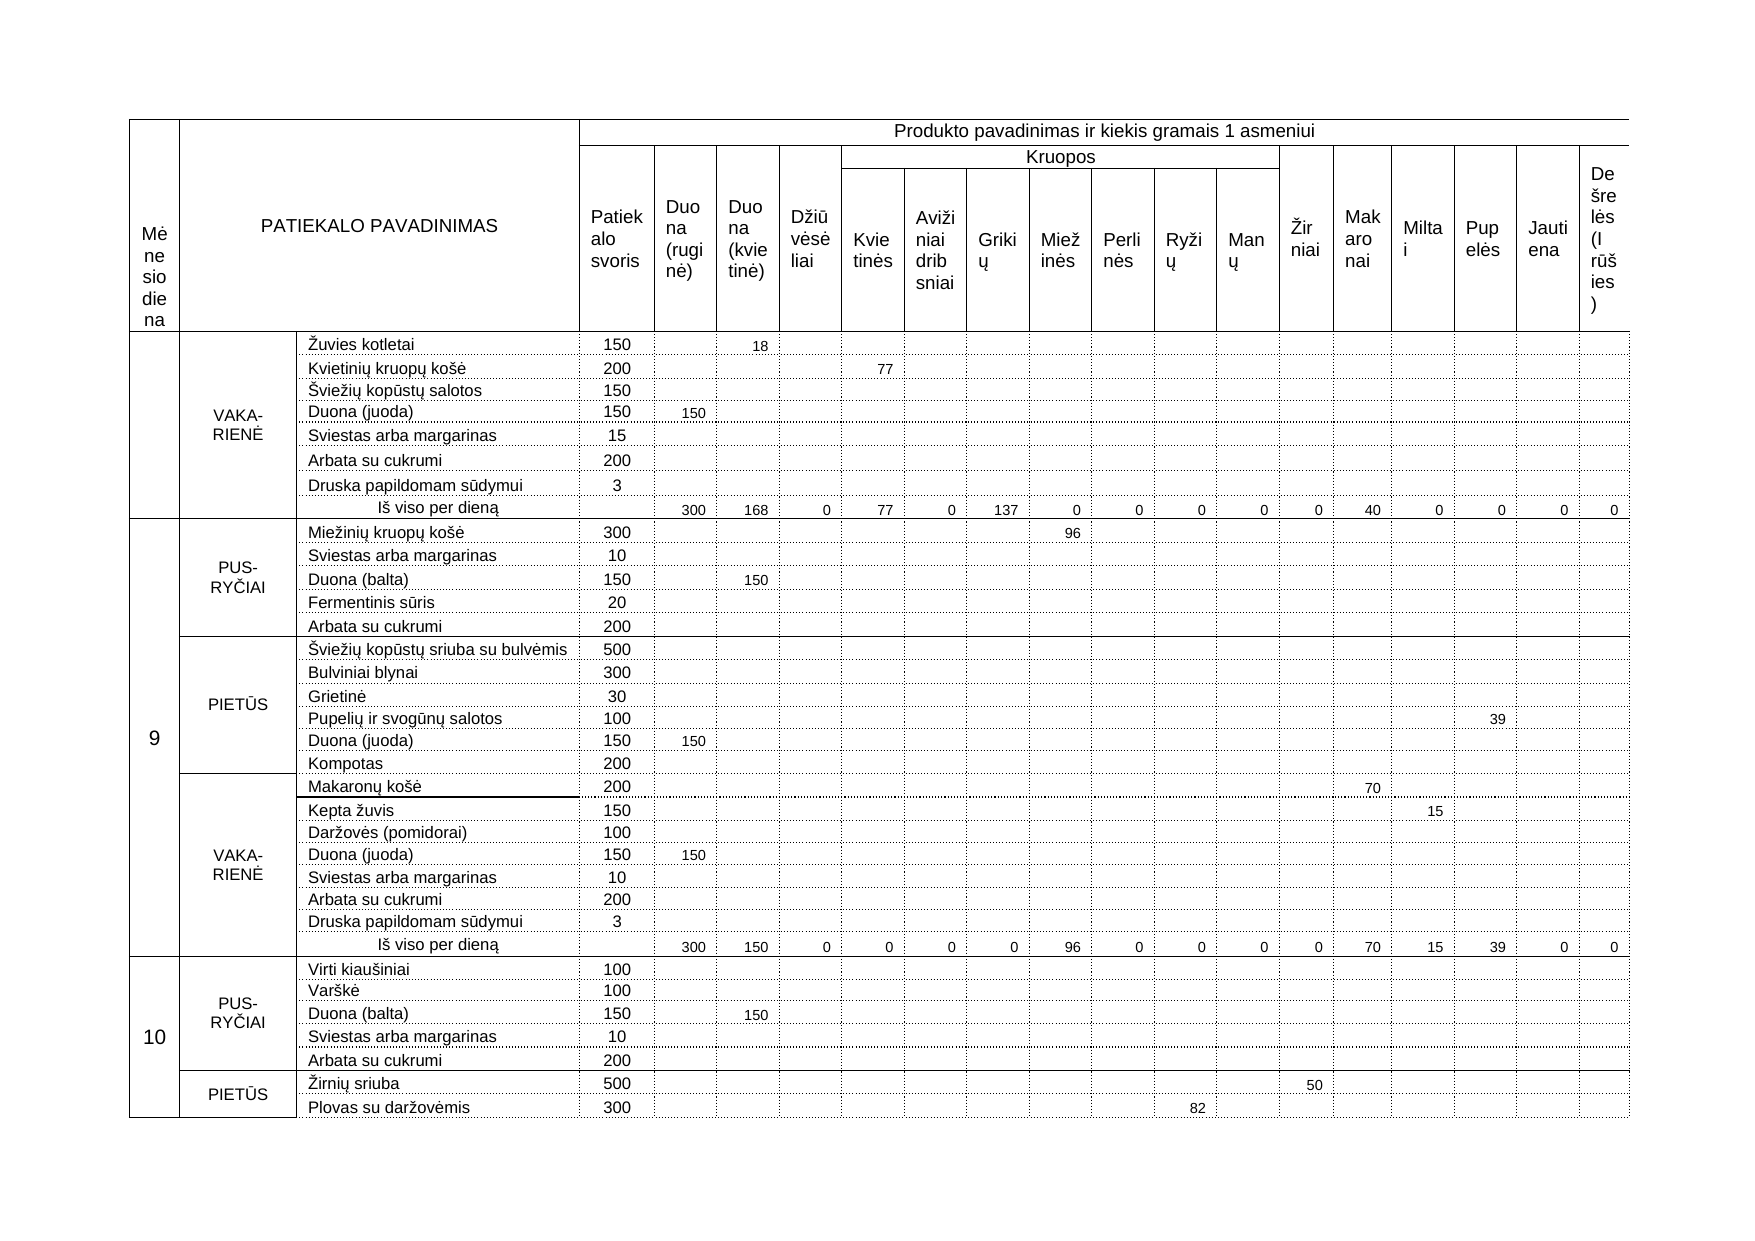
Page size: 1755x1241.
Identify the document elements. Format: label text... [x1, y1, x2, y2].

table_cell [1517, 750, 1579, 773]
table_cell [1092, 470, 1154, 495]
table_cell [1154, 820, 1217, 842]
table_cell 137 [967, 495, 1029, 518]
table_cell [717, 957, 779, 979]
table_cell [1279, 842, 1334, 864]
table_cell PIETŪS [180, 637, 296, 773]
table_cell [1392, 820, 1454, 842]
table_cell [904, 637, 967, 659]
table_cell [717, 773, 779, 796]
table_cell [1154, 542, 1217, 565]
table_cell [1217, 1093, 1279, 1117]
table_cell [1092, 1023, 1154, 1046]
table_cell Žirniai [1280, 146, 1333, 331]
table_cell [1334, 750, 1392, 773]
table_cell [1392, 332, 1454, 354]
table_cell 0 [1279, 495, 1334, 518]
table_cell [1392, 683, 1454, 706]
table_cell [779, 909, 842, 931]
table_cell [1029, 421, 1092, 445]
table_cell [967, 1000, 1029, 1023]
table_cell [1454, 1093, 1517, 1117]
table_cell 0 [1154, 931, 1217, 956]
table_cell [1334, 354, 1392, 378]
table_cell [1029, 820, 1092, 842]
table_cell Ryžių [1155, 169, 1216, 331]
table_cell [779, 445, 842, 470]
table_cell [717, 519, 779, 542]
table_cell [842, 659, 904, 682]
table_cell [779, 378, 842, 399]
table_cell [779, 519, 842, 542]
table_cell [717, 820, 779, 842]
table_cell 0 [904, 931, 967, 956]
table_cell [717, 542, 779, 565]
table_cell [904, 796, 967, 820]
table_cell [1029, 796, 1092, 820]
table_cell [1217, 842, 1279, 864]
table_cell Miežinių kruopų košė [297, 519, 579, 542]
table_cell Iš viso per dieną [297, 931, 579, 956]
table_cell [779, 612, 842, 636]
table_cell [1217, 332, 1279, 354]
table_cell 0 [1217, 495, 1279, 518]
table_cell [842, 1000, 904, 1023]
table_cell Daržovės (pomidorai) [297, 820, 579, 842]
table_cell [1279, 820, 1334, 842]
table_cell [1517, 842, 1579, 864]
table_cell [1217, 542, 1279, 565]
table_cell [1217, 706, 1279, 728]
table_cell [1279, 421, 1334, 445]
table_cell [967, 637, 1029, 659]
table_cell [654, 1023, 717, 1046]
table_cell Grikių [967, 169, 1029, 331]
table_cell [904, 470, 967, 495]
table_cell [1217, 864, 1279, 887]
table_cell [1392, 1093, 1454, 1117]
table_cell [1029, 750, 1092, 773]
table_cell [1029, 887, 1092, 909]
table_cell Grietinė [297, 683, 579, 706]
table_cell [842, 887, 904, 909]
table_cell 0 [842, 931, 904, 956]
table_cell [1029, 445, 1092, 470]
table_cell [904, 332, 967, 354]
table_cell [1454, 378, 1517, 399]
table_cell [1154, 1046, 1217, 1070]
table_cell 150 [579, 796, 654, 820]
table_cell [779, 1093, 842, 1117]
table_cell 0 [1579, 495, 1629, 518]
table_cell [654, 1071, 717, 1093]
table_cell [1279, 1093, 1334, 1117]
table_cell [967, 519, 1029, 542]
table_cell [1092, 565, 1154, 589]
table_cell [904, 887, 967, 909]
table_cell Džiūvėsėliai [780, 146, 841, 331]
table_cell [1334, 1000, 1392, 1023]
table_cell [1279, 612, 1334, 636]
table_cell [842, 1023, 904, 1046]
table_cell [967, 750, 1029, 773]
table_cell [1092, 1071, 1154, 1093]
table_cell [717, 1046, 779, 1070]
table_cell [1392, 1071, 1454, 1093]
table_cell 150 [579, 842, 654, 864]
table_cell [1029, 979, 1092, 999]
table_cell [1279, 957, 1334, 979]
table_cell 10 [579, 864, 654, 887]
table_cell [1392, 354, 1454, 378]
table_cell [904, 542, 967, 565]
table_cell [1029, 957, 1092, 979]
table_cell [967, 796, 1029, 820]
table_cell [717, 421, 779, 445]
table_cell [654, 589, 717, 612]
table_cell Arbata su cukrumi [297, 612, 579, 636]
table_cell [654, 445, 717, 470]
table_cell [1579, 1093, 1629, 1117]
table_cell [967, 1046, 1029, 1070]
table_cell [1092, 1000, 1154, 1023]
table_cell [1392, 842, 1454, 864]
table_cell [1517, 683, 1579, 706]
table_cell [1279, 542, 1334, 565]
table_cell 18 [717, 332, 779, 354]
table_cell [842, 706, 904, 728]
table_cell [1217, 957, 1279, 979]
table_cell [1092, 820, 1154, 842]
table_cell 39 [1454, 931, 1517, 956]
table_cell [1579, 750, 1629, 773]
table_cell [1517, 796, 1579, 820]
table_cell [842, 332, 904, 354]
table_cell [1279, 445, 1334, 470]
table_cell [1334, 378, 1392, 399]
table_cell [1579, 589, 1629, 612]
table_cell [1517, 332, 1579, 354]
table_cell 0 [779, 495, 842, 518]
table_cell [1279, 589, 1334, 612]
table_cell [1454, 683, 1517, 706]
table_cell 0 [1517, 495, 1579, 518]
table_cell [1154, 683, 1217, 706]
table_cell 100 [579, 957, 654, 979]
table_cell [1154, 1000, 1217, 1023]
table_cell 9 [130, 519, 179, 956]
table_cell [779, 637, 842, 659]
table_cell [1092, 354, 1154, 378]
table_cell [1279, 706, 1334, 728]
table_cell Druska papildomam sūdymui [297, 470, 579, 495]
table_cell [1392, 659, 1454, 682]
table_cell [1454, 957, 1517, 979]
table_cell [1092, 957, 1154, 979]
table_cell [654, 1093, 717, 1117]
table_cell [717, 354, 779, 378]
table_cell [1334, 1023, 1392, 1046]
table_cell [1154, 400, 1217, 421]
table_cell [1454, 1071, 1517, 1093]
table_cell VAKA- RIENĖ [180, 332, 296, 518]
table_cell [1334, 820, 1392, 842]
table_cell [904, 1093, 967, 1117]
table_cell [1092, 637, 1154, 659]
table_cell [1392, 909, 1454, 931]
table_cell 70 [1334, 931, 1392, 956]
table_cell [1217, 887, 1279, 909]
table_cell Dešrelės (I rūšies) [1580, 146, 1629, 331]
table_cell [1217, 589, 1279, 612]
table_cell [1029, 612, 1092, 636]
table_cell 150 [717, 565, 779, 589]
table_cell [1517, 909, 1579, 931]
table_cell 82 [1154, 1093, 1217, 1117]
table_cell 150 [717, 931, 779, 956]
table_cell [1154, 421, 1217, 445]
table_cell [654, 519, 717, 542]
table_cell [1217, 909, 1279, 931]
table_cell 0 [1154, 495, 1217, 518]
table_cell [1392, 1023, 1454, 1046]
table_cell [1392, 864, 1454, 887]
table_cell Duona (balta) [297, 1000, 579, 1023]
table_cell [1579, 1023, 1629, 1046]
table_cell [967, 542, 1029, 565]
table_cell [717, 1093, 779, 1117]
table_cell [1334, 470, 1392, 495]
table_cell 168 [717, 495, 779, 518]
table_cell [842, 909, 904, 931]
table_cell [1579, 565, 1629, 589]
table_cell [654, 421, 717, 445]
table_cell Makaronai [1334, 146, 1391, 331]
table_cell 100 [579, 820, 654, 842]
table_cell [842, 589, 904, 612]
table_cell [1454, 864, 1517, 887]
table_cell [904, 1046, 967, 1070]
table_cell 300 [579, 519, 654, 542]
table_cell [1217, 637, 1279, 659]
table_cell [1579, 1046, 1629, 1070]
table_cell 0 [1029, 495, 1092, 518]
table_cell [1154, 773, 1217, 796]
table_cell [842, 820, 904, 842]
table_cell [1517, 589, 1579, 612]
table_cell [1454, 542, 1517, 565]
table_cell [1092, 750, 1154, 773]
table_cell [1217, 400, 1279, 421]
table_cell [967, 773, 1029, 796]
table_cell [1279, 979, 1334, 999]
table_cell [654, 820, 717, 842]
table_cell [717, 683, 779, 706]
table_cell [1454, 979, 1517, 999]
table_cell [1579, 354, 1629, 378]
table_cell [967, 354, 1029, 378]
table_cell [1092, 773, 1154, 796]
table_cell [1579, 659, 1629, 682]
table_cell [717, 378, 779, 399]
table_cell [842, 979, 904, 999]
table_cell [1279, 728, 1334, 749]
table_cell [1217, 445, 1279, 470]
table_cell Sviestas arba margarinas [297, 542, 579, 565]
table_cell [1217, 612, 1279, 636]
table_cell 0 [779, 931, 842, 956]
table_cell [779, 957, 842, 979]
table_cell [1454, 565, 1517, 589]
table_cell [842, 565, 904, 589]
table_cell [842, 519, 904, 542]
table_cell [1092, 612, 1154, 636]
table_cell [1092, 332, 1154, 354]
table_cell [1154, 909, 1217, 931]
table_cell [904, 565, 967, 589]
table_cell [1092, 728, 1154, 749]
table_cell [1154, 1071, 1217, 1093]
table_cell [779, 887, 842, 909]
table_cell [1392, 773, 1454, 796]
table_header Produkto pavadinimas ir kiekis gramais 1 asmeniui [580, 120, 1629, 145]
table_cell 150 [579, 378, 654, 399]
table_cell Varškė [297, 979, 579, 999]
table_cell [842, 612, 904, 636]
table_cell Šviežių kopūstų salotos [297, 378, 579, 399]
table_cell [1029, 659, 1092, 682]
table_cell [904, 445, 967, 470]
table_cell [1334, 1046, 1392, 1070]
table_cell [1092, 519, 1154, 542]
table_cell [904, 378, 967, 399]
table_cell [1279, 909, 1334, 931]
table_cell [1334, 842, 1392, 864]
table_cell [1217, 728, 1279, 749]
table_cell [967, 887, 1029, 909]
table_cell 0 [1579, 931, 1629, 956]
table_cell [1334, 979, 1392, 999]
table_cell [1517, 400, 1579, 421]
table_cell [1517, 864, 1579, 887]
table_cell 150 [579, 728, 654, 749]
table_cell [1579, 612, 1629, 636]
table_cell [1092, 659, 1154, 682]
table_cell [779, 728, 842, 749]
table_cell [967, 820, 1029, 842]
table_cell [967, 470, 1029, 495]
table_cell [1279, 773, 1334, 796]
table_cell [1154, 796, 1217, 820]
table_cell [1517, 957, 1579, 979]
table_cell [1392, 612, 1454, 636]
table_cell [904, 400, 967, 421]
table_cell 10 [579, 542, 654, 565]
table_cell [1279, 332, 1334, 354]
table_cell [842, 957, 904, 979]
table_cell [1279, 1023, 1334, 1046]
table_header Mėnesio diena [130, 120, 179, 331]
table_cell [1029, 637, 1092, 659]
table_cell [654, 1000, 717, 1023]
table_cell [1517, 659, 1579, 682]
table_cell [1154, 519, 1217, 542]
table_cell [842, 445, 904, 470]
table_cell Patiekalo svoris [580, 146, 654, 331]
table_cell [654, 796, 717, 820]
table_cell 150 [579, 1000, 654, 1023]
table_cell [1579, 542, 1629, 565]
table_cell [1454, 354, 1517, 378]
table_cell [717, 796, 779, 820]
table_cell [1029, 400, 1092, 421]
table_cell [842, 378, 904, 399]
table_cell [1517, 565, 1579, 589]
table_cell [1217, 421, 1279, 445]
table_cell [779, 864, 842, 887]
table_cell [1334, 706, 1392, 728]
table_cell [1029, 565, 1092, 589]
table_cell [1334, 421, 1392, 445]
table_cell [1517, 637, 1579, 659]
table_cell [1029, 470, 1092, 495]
table_cell 15 [1392, 931, 1454, 956]
table_cell [1517, 470, 1579, 495]
table_cell [1154, 957, 1217, 979]
table_cell [1279, 1046, 1334, 1070]
table_cell [1579, 1000, 1629, 1023]
table_cell [654, 565, 717, 589]
table_cell [779, 1046, 842, 1070]
table_cell [904, 820, 967, 842]
table_cell [1517, 1000, 1579, 1023]
table_cell [1392, 1000, 1454, 1023]
table_cell 200 [579, 887, 654, 909]
table_cell [779, 706, 842, 728]
table_cell [779, 796, 842, 820]
table_cell 3 [579, 909, 654, 931]
table_cell [967, 909, 1029, 931]
table_cell [1579, 421, 1629, 445]
table_cell [1579, 957, 1629, 979]
table_cell [1392, 589, 1454, 612]
table_cell [1334, 796, 1392, 820]
table_cell [779, 1023, 842, 1046]
table_cell [967, 612, 1029, 636]
table_cell [1579, 519, 1629, 542]
table_cell [1334, 957, 1392, 979]
table_cell Arbata su cukrumi [297, 887, 579, 909]
table_cell [1092, 979, 1154, 999]
table_cell [1517, 1071, 1579, 1093]
table_cell [1392, 728, 1454, 749]
table_cell 0 [1517, 931, 1579, 956]
table_cell [1029, 864, 1092, 887]
table_cell [1579, 400, 1629, 421]
table_cell [904, 728, 967, 749]
table_cell [717, 979, 779, 999]
table_cell [1392, 378, 1454, 399]
table_cell [579, 931, 654, 956]
table_cell 150 [579, 565, 654, 589]
table_cell 77 [842, 495, 904, 518]
table_cell [967, 706, 1029, 728]
table_cell [842, 728, 904, 749]
table_cell [967, 332, 1029, 354]
table_cell [654, 659, 717, 682]
table_cell [717, 589, 779, 612]
table_cell Fermentinis sūris [297, 589, 579, 612]
table_cell [1392, 1046, 1454, 1070]
table_cell [1579, 470, 1629, 495]
table_cell [1217, 1071, 1279, 1093]
table_cell [1334, 445, 1392, 470]
table_cell [1579, 332, 1629, 354]
table_cell 100 [579, 706, 654, 728]
table_cell [904, 519, 967, 542]
table_cell Jautiena [1517, 146, 1579, 331]
table_cell 300 [579, 1093, 654, 1117]
table_cell [1217, 1046, 1279, 1070]
table_cell Kompotas [297, 750, 579, 773]
table_cell [779, 659, 842, 682]
table_cell 200 [579, 612, 654, 636]
table_cell 15 [579, 421, 654, 445]
table_cell [779, 470, 842, 495]
table_cell [1454, 519, 1517, 542]
table_cell [1092, 1093, 1154, 1117]
table_cell [904, 1071, 967, 1093]
table_cell [654, 354, 717, 378]
table_cell [1392, 706, 1454, 728]
table_cell Sviestas arba margarinas [297, 1023, 579, 1046]
table_cell [1029, 683, 1092, 706]
table_cell [1334, 659, 1392, 682]
table_cell [654, 773, 717, 796]
table_cell [1154, 659, 1217, 682]
table_cell [779, 421, 842, 445]
table_cell [1217, 683, 1279, 706]
table_cell [904, 773, 967, 796]
table_cell [1517, 378, 1579, 399]
table_cell Šviežių kopūstų sriuba su bulvėmis [297, 637, 579, 659]
table_cell [967, 1071, 1029, 1093]
table_cell [842, 400, 904, 421]
table_cell [1154, 728, 1217, 749]
table_cell [1217, 1000, 1279, 1023]
table_cell 150 [654, 842, 717, 864]
table_cell [717, 637, 779, 659]
table_cell 0 [1454, 495, 1517, 518]
table_cell [967, 421, 1029, 445]
table_cell [654, 378, 717, 399]
table_cell [1154, 887, 1217, 909]
table_cell [1517, 1023, 1579, 1046]
table_cell [654, 332, 717, 354]
table_cell [842, 1071, 904, 1093]
table_cell Iš viso per dieną [297, 495, 579, 518]
table_cell [779, 842, 842, 864]
table_cell [1454, 659, 1517, 682]
table_cell [1279, 750, 1334, 773]
table_cell [1517, 542, 1579, 565]
table_cell 300 [654, 931, 717, 956]
table_cell Duona (juoda) [297, 400, 579, 421]
table_cell [717, 864, 779, 887]
table_cell Bulviniai blynai [297, 659, 579, 682]
table_cell [842, 683, 904, 706]
table_cell [717, 728, 779, 749]
table_cell [1029, 1093, 1092, 1117]
table_cell [1154, 445, 1217, 470]
table_cell [654, 957, 717, 979]
table_cell 500 [579, 1071, 654, 1093]
table_cell [1092, 842, 1154, 864]
table_cell [779, 750, 842, 773]
table_cell [842, 1093, 904, 1117]
table_cell [717, 1023, 779, 1046]
table_cell 300 [654, 495, 717, 518]
table_cell [1392, 421, 1454, 445]
table_cell [1334, 1093, 1392, 1117]
table_cell PUS- RYČIAI [180, 519, 296, 636]
table_cell [1217, 750, 1279, 773]
table_cell [904, 659, 967, 682]
table_cell 300 [579, 659, 654, 682]
table_cell [904, 909, 967, 931]
table_cell [1334, 332, 1392, 354]
table_cell [1217, 773, 1279, 796]
table_cell [904, 979, 967, 999]
table_cell Duona (juoda) [297, 842, 579, 864]
table_cell [654, 979, 717, 999]
table_cell [967, 565, 1029, 589]
table_cell [1154, 637, 1217, 659]
table_cell Manų [1217, 169, 1279, 331]
table_cell [717, 1071, 779, 1093]
table_cell [779, 400, 842, 421]
table_cell [1517, 728, 1579, 749]
table_cell [1217, 659, 1279, 682]
table_cell [1392, 750, 1454, 773]
table_cell [1454, 1046, 1517, 1070]
table_cell [1279, 796, 1334, 820]
table_cell [779, 542, 842, 565]
table_cell Arbata su cukrumi [297, 1046, 579, 1070]
table_cell [654, 470, 717, 495]
table_cell [1579, 909, 1629, 931]
table_cell [904, 842, 967, 864]
table_cell [1392, 400, 1454, 421]
table_cell [1217, 565, 1279, 589]
table_cell [1517, 445, 1579, 470]
table_cell [779, 332, 842, 354]
table_cell 96 [1029, 931, 1092, 956]
table_cell [654, 1046, 717, 1070]
table_cell [1579, 728, 1629, 749]
table_cell [717, 887, 779, 909]
table_cell [779, 1071, 842, 1093]
table_cell Pupelės [1455, 146, 1516, 331]
table_cell Duona (balta) [297, 565, 579, 589]
table_cell [779, 979, 842, 999]
table_cell [842, 637, 904, 659]
table_cell [904, 683, 967, 706]
table_cell [1517, 820, 1579, 842]
table_cell [1579, 683, 1629, 706]
table_cell Sviestas arba margarinas [297, 864, 579, 887]
table_cell 0 [1392, 495, 1454, 518]
table_cell [1092, 400, 1154, 421]
table_cell [1454, 612, 1517, 636]
table_cell [579, 495, 654, 518]
table_cell [779, 589, 842, 612]
table_cell [842, 773, 904, 796]
table_cell 200 [579, 445, 654, 470]
table_cell [1454, 773, 1517, 796]
table_cell Makaronų košė [297, 773, 579, 796]
table_cell [779, 1000, 842, 1023]
table_cell VAKA- RIENĖ [180, 774, 296, 956]
table_cell 100 [579, 979, 654, 999]
table_cell [1092, 445, 1154, 470]
table_cell [904, 1023, 967, 1046]
table_cell [717, 706, 779, 728]
table_cell [1092, 909, 1154, 931]
table_cell 10 [579, 1023, 654, 1046]
table_cell [1517, 519, 1579, 542]
table_cell [1392, 957, 1454, 979]
table_cell [1029, 1046, 1092, 1070]
table_cell Plovas su daržovėmis [297, 1093, 579, 1117]
table_cell [842, 421, 904, 445]
table_cell [717, 842, 779, 864]
table_cell [1092, 378, 1154, 399]
table_cell [967, 864, 1029, 887]
table_cell [1092, 683, 1154, 706]
table_cell [1392, 565, 1454, 589]
table_cell [1517, 1093, 1579, 1117]
table_cell [1392, 887, 1454, 909]
table_cell [842, 542, 904, 565]
table_cell [1454, 1000, 1517, 1023]
table_cell [842, 842, 904, 864]
table_cell [717, 909, 779, 931]
table_cell [717, 612, 779, 636]
table_cell [1029, 378, 1092, 399]
table_cell [1454, 796, 1517, 820]
table_cell [1334, 1071, 1392, 1093]
table_cell [842, 470, 904, 495]
table_cell [1334, 728, 1392, 749]
table_cell [1029, 332, 1092, 354]
table_cell Virti kiaušiniai [297, 957, 579, 979]
table_cell [1029, 589, 1092, 612]
table_cell [1279, 519, 1334, 542]
table_cell [1029, 354, 1092, 378]
table_cell [717, 659, 779, 682]
table_cell [1454, 750, 1517, 773]
table_cell [1579, 979, 1629, 999]
table_cell [1217, 519, 1279, 542]
table_cell [904, 706, 967, 728]
table_cell [1092, 864, 1154, 887]
table_cell [1579, 773, 1629, 796]
table_cell [842, 750, 904, 773]
table_cell [904, 612, 967, 636]
table_cell [904, 1000, 967, 1023]
table_cell Duona (ruginė) [655, 146, 716, 331]
table_cell [1154, 332, 1217, 354]
table_cell [1334, 887, 1392, 909]
table_cell [1454, 820, 1517, 842]
table_cell 0 [1279, 931, 1334, 956]
table_cell [1217, 796, 1279, 820]
table_cell [967, 1023, 1029, 1046]
table_cell [1454, 332, 1517, 354]
table_cell [1579, 378, 1629, 399]
table_cell [1217, 470, 1279, 495]
table_cell [1334, 637, 1392, 659]
table_cell [717, 470, 779, 495]
table_cell 0 [904, 495, 967, 518]
table_cell [1154, 354, 1217, 378]
table_cell [1092, 589, 1154, 612]
table_cell Pupelių ir svogūnų salotos [297, 706, 579, 728]
table_cell [1279, 659, 1334, 682]
table_cell [1092, 887, 1154, 909]
table_cell [1279, 400, 1334, 421]
table_cell [904, 750, 967, 773]
table_cell 500 [579, 637, 654, 659]
table_cell 150 [717, 1000, 779, 1023]
table_cell [1334, 542, 1392, 565]
table_cell [1154, 979, 1217, 999]
table_cell [1092, 421, 1154, 445]
table_cell [967, 1093, 1029, 1117]
table_cell Miežinės [1030, 169, 1091, 331]
table_cell [967, 683, 1029, 706]
table_cell 0 [967, 931, 1029, 956]
table_cell 3 [579, 470, 654, 495]
table_cell [1517, 421, 1579, 445]
table_cell [967, 589, 1029, 612]
table_cell 0 [1217, 931, 1279, 956]
table_cell Avižiniai dribsniai [905, 169, 966, 331]
table_cell Arbata su cukrumi [297, 445, 579, 470]
table_cell 96 [1029, 519, 1092, 542]
table_cell [1279, 470, 1334, 495]
table_cell [1154, 612, 1217, 636]
table_cell [1279, 1000, 1334, 1023]
table_cell [904, 589, 967, 612]
table_cell 200 [579, 354, 654, 378]
table_cell [1029, 1000, 1092, 1023]
table_cell [1517, 887, 1579, 909]
table_cell 150 [654, 400, 717, 421]
table_cell [1217, 820, 1279, 842]
table_cell [904, 354, 967, 378]
table_cell [779, 773, 842, 796]
table_cell [779, 565, 842, 589]
table_cell [1579, 706, 1629, 728]
table_cell [654, 637, 717, 659]
table_cell [1579, 864, 1629, 887]
table_cell 70 [1334, 773, 1392, 796]
table_cell 150 [579, 400, 654, 421]
table_cell [1029, 706, 1092, 728]
table_cell 50 [1279, 1071, 1334, 1093]
table_cell 150 [654, 728, 717, 749]
table_cell [1454, 637, 1517, 659]
table_cell [1517, 1046, 1579, 1070]
table_cell [1279, 864, 1334, 887]
table_cell PUS- RYČIAI [180, 957, 296, 1070]
table_cell [1579, 887, 1629, 909]
table_cell [1454, 445, 1517, 470]
table_cell [1217, 354, 1279, 378]
table_cell [1154, 1023, 1217, 1046]
table_cell [1154, 565, 1217, 589]
table_cell [1154, 864, 1217, 887]
table_cell [842, 796, 904, 820]
table_cell [1392, 470, 1454, 495]
table_cell [717, 445, 779, 470]
table_cell [1454, 909, 1517, 931]
table_cell [1279, 683, 1334, 706]
table_header PATIEKALO PAVADINIMAS [180, 120, 579, 331]
table_cell [1154, 470, 1217, 495]
table_cell [904, 864, 967, 887]
table_cell [1029, 1023, 1092, 1046]
table_cell 77 [842, 354, 904, 378]
table_cell [654, 706, 717, 728]
table_cell [1279, 354, 1334, 378]
table_cell 0 [1092, 495, 1154, 518]
table_cell [1334, 519, 1392, 542]
table_cell Kvietinės [842, 169, 904, 331]
table_cell [779, 820, 842, 842]
table_cell 150 [579, 332, 654, 354]
table_cell [1029, 728, 1092, 749]
table_cell [1029, 542, 1092, 565]
table_cell 10 [130, 957, 179, 1117]
table_cell [654, 542, 717, 565]
table_cell [1579, 842, 1629, 864]
table_cell 20 [579, 589, 654, 612]
table_cell [130, 332, 179, 518]
table_cell [1029, 773, 1092, 796]
table_cell [967, 659, 1029, 682]
table_cell [1334, 400, 1392, 421]
table_cell [1579, 796, 1629, 820]
table_cell [1454, 887, 1517, 909]
table_cell [1334, 909, 1392, 931]
table_cell [1392, 445, 1454, 470]
table_cell 39 [1454, 706, 1517, 728]
table_cell [779, 354, 842, 378]
table_cell [1517, 354, 1579, 378]
table_cell [1454, 1023, 1517, 1046]
table_cell [1392, 979, 1454, 999]
table_cell [1092, 1046, 1154, 1070]
table_cell [1334, 864, 1392, 887]
table_cell [654, 612, 717, 636]
table_cell 15 [1392, 796, 1454, 820]
table_cell 200 [579, 773, 654, 796]
table_cell [1029, 842, 1092, 864]
table_cell [1454, 470, 1517, 495]
table_cell Kruopos [842, 146, 1279, 168]
table_cell [1217, 979, 1279, 999]
table_cell PIETŪS [180, 1071, 296, 1117]
table_cell [1029, 909, 1092, 931]
table_cell [1579, 1071, 1629, 1093]
table_cell Duona (kvietinė) [717, 146, 779, 331]
table_cell [717, 400, 779, 421]
table_cell [1454, 728, 1517, 749]
table_cell [842, 1046, 904, 1070]
table_cell [1579, 445, 1629, 470]
table_cell [779, 683, 842, 706]
table_cell [1092, 706, 1154, 728]
table_cell [967, 378, 1029, 399]
table_cell Žirnių sriuba [297, 1071, 579, 1093]
table_cell [654, 750, 717, 773]
table_cell [1279, 378, 1334, 399]
table_cell Sviestas arba margarinas [297, 421, 579, 445]
table_cell [1454, 400, 1517, 421]
table_cell [1217, 1023, 1279, 1046]
table_cell [1392, 637, 1454, 659]
table_cell [1092, 542, 1154, 565]
table_cell [967, 957, 1029, 979]
table_cell [1392, 542, 1454, 565]
table_cell [1392, 519, 1454, 542]
table_cell [1334, 565, 1392, 589]
table_cell 200 [579, 1046, 654, 1070]
table_cell Duona (juoda) [297, 728, 579, 749]
table_cell [1217, 378, 1279, 399]
table_cell [1279, 565, 1334, 589]
table_cell [1517, 612, 1579, 636]
table_cell [654, 864, 717, 887]
table_cell [967, 979, 1029, 999]
table_cell [967, 842, 1029, 864]
table_cell [904, 421, 967, 445]
table_cell [1279, 637, 1334, 659]
table_cell [654, 909, 717, 931]
table_cell [967, 400, 1029, 421]
table_cell [1454, 421, 1517, 445]
table_cell [904, 957, 967, 979]
table_cell 30 [579, 683, 654, 706]
table_cell [1517, 979, 1579, 999]
table_cell Žuvies kotletai [297, 332, 579, 354]
table_cell Perlinės [1092, 169, 1154, 331]
table_cell [1334, 683, 1392, 706]
table_cell [1154, 842, 1217, 864]
table_cell [1334, 612, 1392, 636]
table_cell [1154, 706, 1217, 728]
table_cell [1154, 750, 1217, 773]
table_cell [1279, 887, 1334, 909]
table_cell [654, 887, 717, 909]
table_cell [1092, 796, 1154, 820]
table_cell [1154, 378, 1217, 399]
table_cell [717, 750, 779, 773]
table_cell [1454, 842, 1517, 864]
table_cell Kepta žuvis [297, 798, 579, 820]
table_cell [1029, 1071, 1092, 1093]
table_cell [967, 445, 1029, 470]
table_cell [1579, 637, 1629, 659]
table_cell Kvietinių kruopų košė [297, 354, 579, 378]
table_cell [654, 683, 717, 706]
table_cell 200 [579, 750, 654, 773]
table_cell Druska papildomam sūdymui [297, 909, 579, 931]
table_cell 0 [1092, 931, 1154, 956]
table_cell [1517, 706, 1579, 728]
table_cell [967, 728, 1029, 749]
table_cell [1454, 589, 1517, 612]
table_cell [1579, 820, 1629, 842]
table_cell 40 [1334, 495, 1392, 518]
table_cell [842, 864, 904, 887]
table_cell Miltai [1392, 146, 1454, 331]
table_cell [1517, 773, 1579, 796]
table_cell [1154, 589, 1217, 612]
table_cell [1334, 589, 1392, 612]
